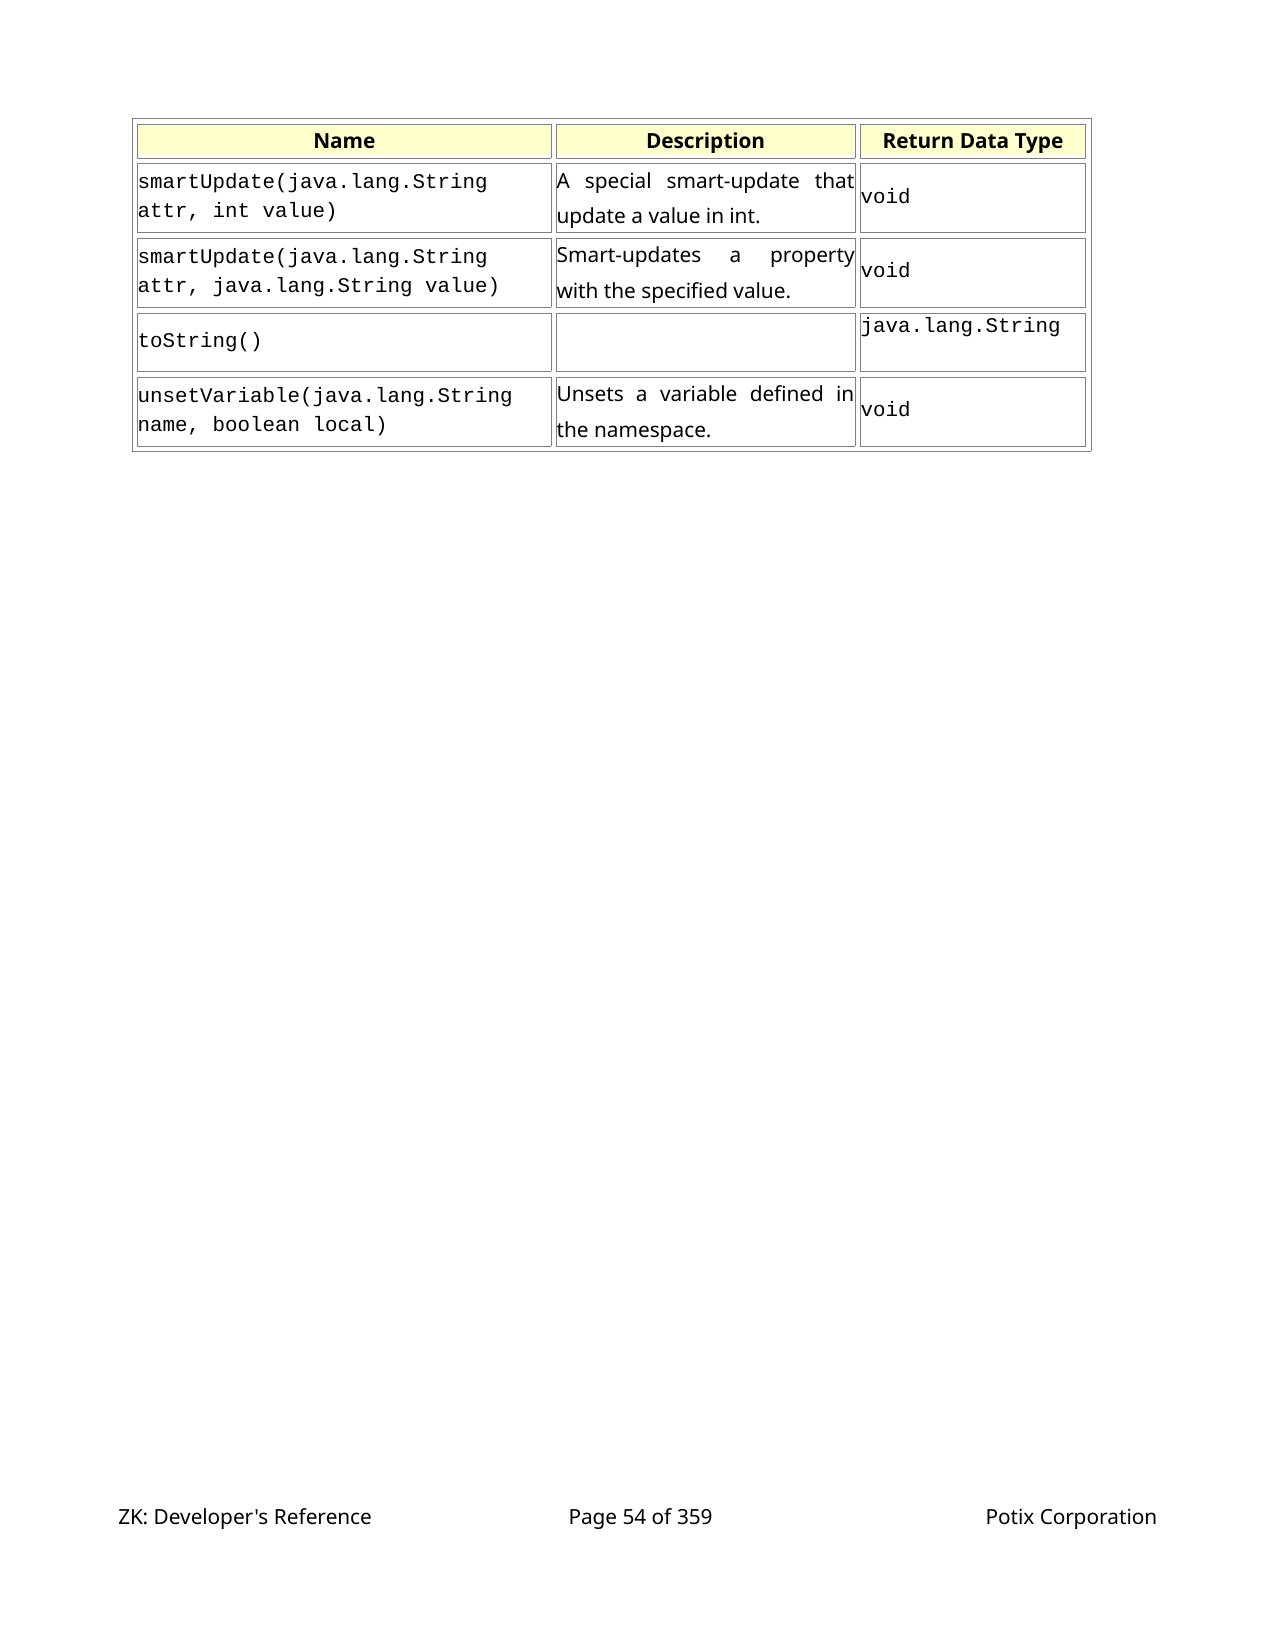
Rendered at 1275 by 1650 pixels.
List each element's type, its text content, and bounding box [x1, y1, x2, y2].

table_cell void [858, 158, 1088, 232]
table_cell smartUpdate(java.lang.String attr, int value) [134, 158, 553, 232]
table_cell [554, 307, 857, 371]
table_cell void [858, 232, 1088, 307]
table_cell A special smart-update that update a value in int. [554, 158, 857, 232]
table_header Name [134, 119, 553, 158]
table_cell Unsets a variable defined in the namespace. [554, 371, 857, 446]
table_cell [557, 314, 855, 371]
table_cell unsetVariable(java.lang.String name, boolean local) [134, 371, 553, 446]
table_cell toString() [134, 307, 553, 371]
table_header Return Data Type [858, 119, 1088, 158]
table_cell void [858, 371, 1088, 446]
table_cell smartUpdate(java.lang.String attr, java.lang.String value) [134, 232, 553, 307]
table_cell java.lang.String [858, 307, 1088, 371]
table_cell Smart-updates a property with the specified value. [554, 232, 857, 307]
table_header Description [554, 119, 857, 158]
